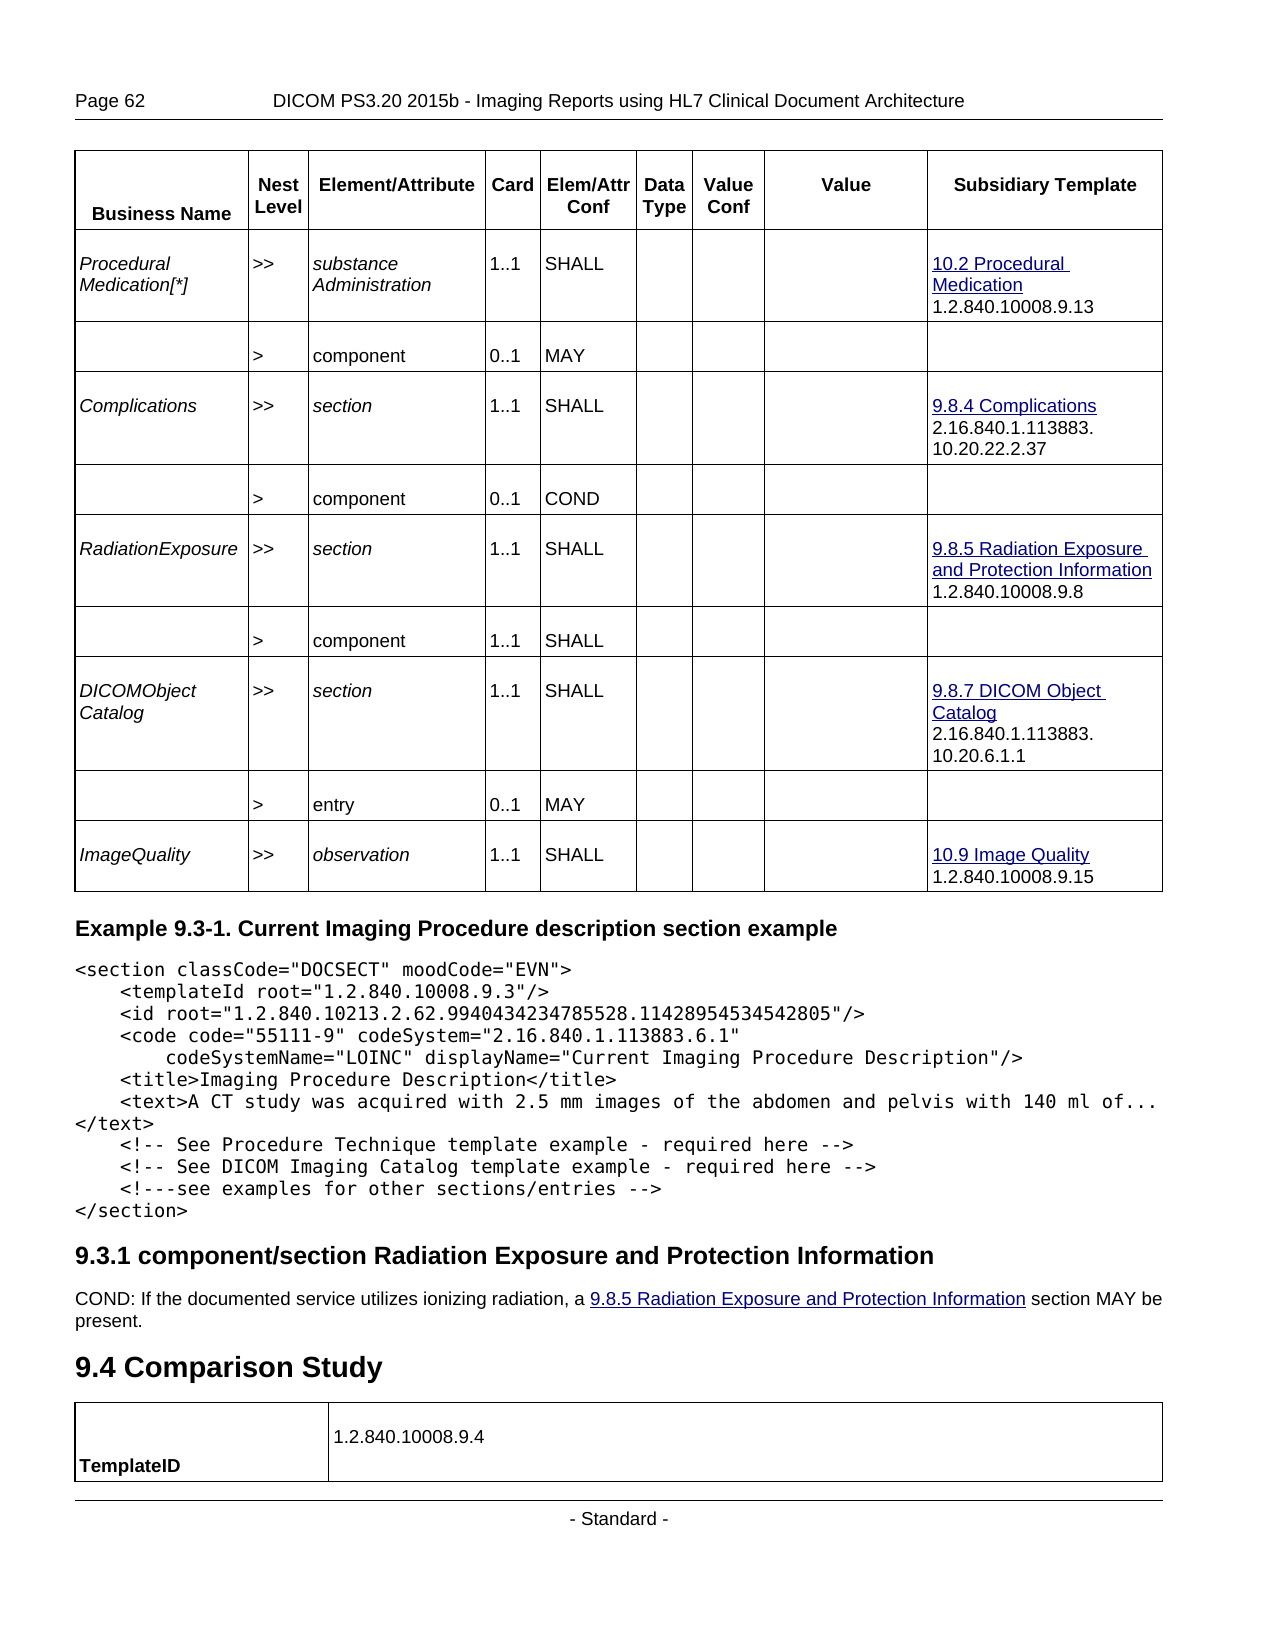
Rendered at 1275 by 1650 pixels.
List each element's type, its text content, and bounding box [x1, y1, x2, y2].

table_cell SHALL [541, 515, 636, 606]
table_cell [693, 821, 764, 891]
table_header Subsidiary Template [928, 151, 1162, 228]
table_cell [693, 771, 764, 820]
table_cell SHALL [541, 657, 636, 770]
table_cell MAY [541, 322, 636, 371]
table_cell [928, 465, 1162, 513]
table_cell [637, 230, 692, 321]
table_cell section [309, 657, 485, 770]
table_cell 1..1 [486, 607, 540, 656]
table_cell [693, 657, 764, 770]
table_cell component [309, 322, 485, 371]
table_cell >> [249, 657, 308, 770]
table_cell DICOMObject​Catalog [76, 657, 248, 770]
table_cell section [309, 372, 485, 464]
table_cell >> [249, 372, 308, 464]
table_cell > [249, 771, 308, 820]
table_cell [765, 607, 927, 656]
table_cell substance​Administration [309, 230, 485, 321]
table_cell [693, 515, 764, 606]
table_cell >> [249, 821, 308, 891]
table_cell [765, 230, 927, 321]
table_cell 9.8.5 Radiation Exposure and Protection Information 1.2.840.10008.9.8 [928, 515, 1162, 606]
table_cell [637, 465, 692, 513]
table_cell 0..1 [486, 771, 540, 820]
table_cell observation [309, 821, 485, 891]
table_cell section [309, 515, 485, 606]
table_cell [693, 322, 764, 371]
table_cell Complications [76, 372, 248, 464]
table_header Template​ID [76, 1403, 328, 1481]
table_cell Image​Quality [76, 821, 248, 891]
table_cell Procedural​Medication[*] [76, 230, 248, 321]
table_cell [637, 515, 692, 606]
table_cell [765, 821, 927, 891]
table_cell [637, 322, 692, 371]
table_cell [637, 657, 692, 770]
table_cell [765, 515, 927, 606]
table_cell 9.8.4 Complications 2.16.840.1.113883.​10.20.22.2.37 [928, 372, 1162, 464]
table_cell [693, 230, 764, 321]
table_header Data Type [637, 151, 692, 228]
table_cell 1..1 [486, 515, 540, 606]
table_cell [76, 465, 248, 513]
table_cell component [309, 465, 485, 513]
table_cell >> [249, 515, 308, 606]
table_cell MAY [541, 771, 636, 820]
table_header Business Name [76, 151, 248, 228]
table_cell [693, 372, 764, 464]
table_cell Radiation​Exposure [76, 515, 248, 606]
table_cell 0..1 [486, 322, 540, 371]
table_cell [637, 821, 692, 891]
table_cell [765, 322, 927, 371]
table_cell COND [541, 465, 636, 513]
table_cell entry [309, 771, 485, 820]
table_header Value Conf [693, 151, 764, 228]
table_cell 9.8.7 DICOM Object Catalog 2.16.840.1.113883.​10.20.6.1.1 [928, 657, 1162, 770]
table_cell [637, 771, 692, 820]
table_header Card [486, 151, 540, 228]
table_cell [765, 465, 927, 513]
table_header 1.2.840.10008.9.4 [329, 1403, 1162, 1481]
text COND: If the documented service utilizes ionizing radiation, a 9.8.5 Radiation Exposure and Protection Information section MAY be present. [75, 1288, 1162, 1331]
table_cell 1..1 [486, 372, 540, 464]
table_cell 10.9 Image Quality 1.2.840.10008.9.15 [928, 821, 1162, 891]
table_cell 1..1 [486, 230, 540, 321]
table_cell [765, 372, 927, 464]
table_cell [76, 322, 248, 371]
table_cell [928, 607, 1162, 656]
table_cell 10.2 Procedural Medication 1.2.840.10008.9.13 [928, 230, 1162, 321]
table_cell 1..1 [486, 657, 540, 770]
table_cell SHALL [541, 607, 636, 656]
table_cell > [249, 322, 308, 371]
table_cell SHALL [541, 230, 636, 321]
table_cell >> [249, 230, 308, 321]
table_cell SHALL [541, 372, 636, 464]
table_cell 0..1 [486, 465, 540, 513]
table_cell SHALL [541, 821, 636, 891]
table_cell > [249, 465, 308, 513]
table_cell [76, 607, 248, 656]
text Example 9.3-1. Current Imaging Procedure description section example [75, 915, 1162, 941]
table_header Nest Level [249, 151, 308, 228]
table_header Element/​Attribute [309, 151, 485, 228]
table_cell [637, 372, 692, 464]
table_cell [765, 657, 927, 770]
table_cell [637, 607, 692, 656]
table_cell [928, 771, 1162, 820]
text <section classCode="DOCSECT" moodCode="EVN"> <templateId root="1.2.840.10008.9.3"/> <id root="1.2.840.10213.2.62.9940434234785528.11428954534542805"/> <code code="55111-9" codeSystem="2.16.840.1.113883.6.1" codeSystemName="LOINC" displayName="Current Imaging Procedure Description"/> <title>Imaging Procedure Description</title> <text>A CT study was acquired with 2.5 mm images of the abdomen and pelvis with 140 ml of... </text> <!-- See Procedure Technique template example - required here --> <!-- See DICOM Imaging Catalog template example - required here --> <!---see examples for other sections/entries --> </section> [75, 959, 1162, 1222]
table_cell [76, 771, 248, 820]
text 9.4 Comparison Study [75, 1350, 1162, 1383]
table_cell > [249, 607, 308, 656]
table_header Elem/Attr Conf [541, 151, 636, 228]
table_cell [765, 771, 927, 820]
text 9.3.1 component/section Radiation Exposure and Protection Information [75, 1241, 1162, 1269]
table_cell component [309, 607, 485, 656]
table_cell 1..1 [486, 821, 540, 891]
table_cell [693, 465, 764, 513]
table_cell [928, 322, 1162, 371]
table_header Value [765, 151, 927, 228]
table_cell [693, 607, 764, 656]
